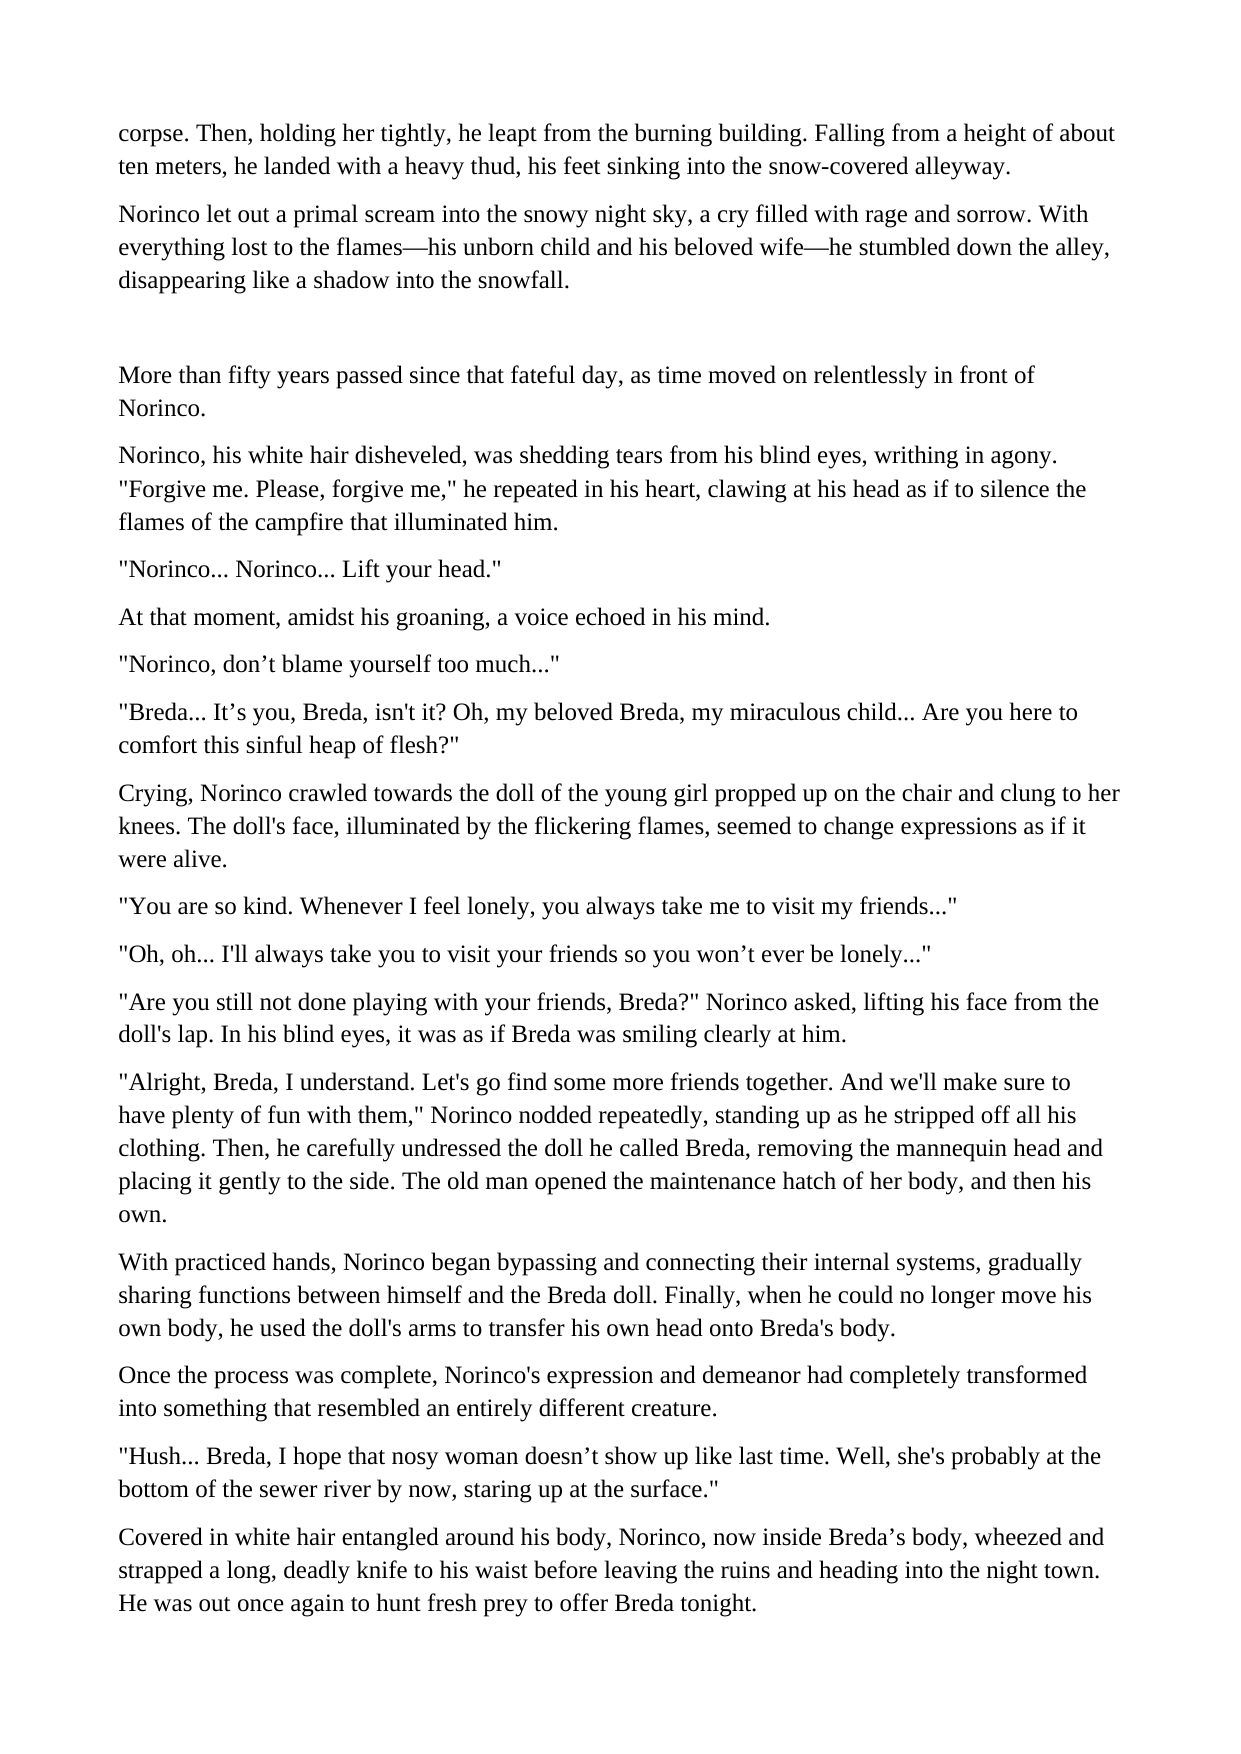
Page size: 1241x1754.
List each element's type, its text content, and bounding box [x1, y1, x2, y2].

text Covered in white hair entangled around his body, Norinco, now inside Breda’s body, wheezed and strapped a long, deadly knife to his waist before leaving the ruins and heading into the night town. He was out once again to hunt fresh prey to offer Breda tonight. [118, 1522, 1122, 1617]
text At that moment, amidst his groaning, a voice echoed in his mind. [118, 602, 1122, 631]
text "Norinco, don’t blame yourself too much..." [118, 649, 1122, 678]
text "Breda... It’s you, Breda, isn't it? Oh, my beloved Breda, my miraculous child... Are you here to comfort this sinful heap of flesh?" [118, 697, 1122, 759]
text "You are so kind. Whenever I feel lonely, you always take me to visit my friends..." [118, 891, 1122, 920]
text With practiced hands, Norinco began bypassing and connecting their internal systems, gradually sharing functions between himself and the Breda doll. Finally, when he could no longer move his own body, he used the doll's arms to transfer his own head onto Breda's body. [118, 1247, 1122, 1342]
text More than fifty years passed since that fateful day, as time moved on relentlessly in front of Norinco. [118, 360, 1122, 422]
text "Hush... Breda, I hope that nosy woman doesn’t show up like last time. Well, she's probably at the bottom of the sewer river by now, staring up at the surface." [118, 1441, 1122, 1503]
text Crying, Norinco crawled towards the doll of the young girl propped up on the chair and clung to her knees. The doll's face, illuminated by the flickering flames, seemed to change expressions as if it were alive. [118, 778, 1122, 872]
text corpse. Then, holding her tightly, he leapt from the burning building. Falling from a height of about ten meters, he landed with a heavy thud, his feet sinking into the snow-covered alleyway. [118, 118, 1122, 180]
text "Are you still not done playing with your friends, Breda?" Norinco asked, lifting his face from the doll's lap. In his blind eyes, it was as if Breda was smiling clearly at him. [118, 987, 1122, 1048]
text "Oh, oh... I'll always take you to visit your friends so you won’t ever be lonely..." [118, 939, 1122, 968]
text Once the process was complete, Norinco's expression and demeanor had completely transformed into something that resembled an entirely different creature. [118, 1361, 1122, 1422]
text "Alright, Breda, I understand. Let's go find some more friends together. And we'll make sure to have plenty of fun with them," Norinco nodded repeatedly, standing up as he stripped off all his clothing. Then, he carefully undressed the doll he called Breda, removing the mannequin head and placing it gently to the side. The old man opened the maintenance hatch of her body, and then his own. [118, 1067, 1122, 1228]
text Norinco, his white hair disheveled, was shedding tears from his blind eyes, writhing in agony. "Forgive me. Please, forgive me," he repeated in his heart, clawing at his head as if to silence the flames of the campfire that illuminated him. [118, 441, 1122, 535]
text Norinco let out a primal scream into the snowy night sky, a cry filled with rage and sorrow. With everything lost to the flames—his unborn child and his beloved wife—he stumbled down the alley, disappearing like a shadow into the snowfall. [118, 199, 1122, 293]
text "Norinco... Norinco... Lift your head." [118, 554, 1122, 583]
